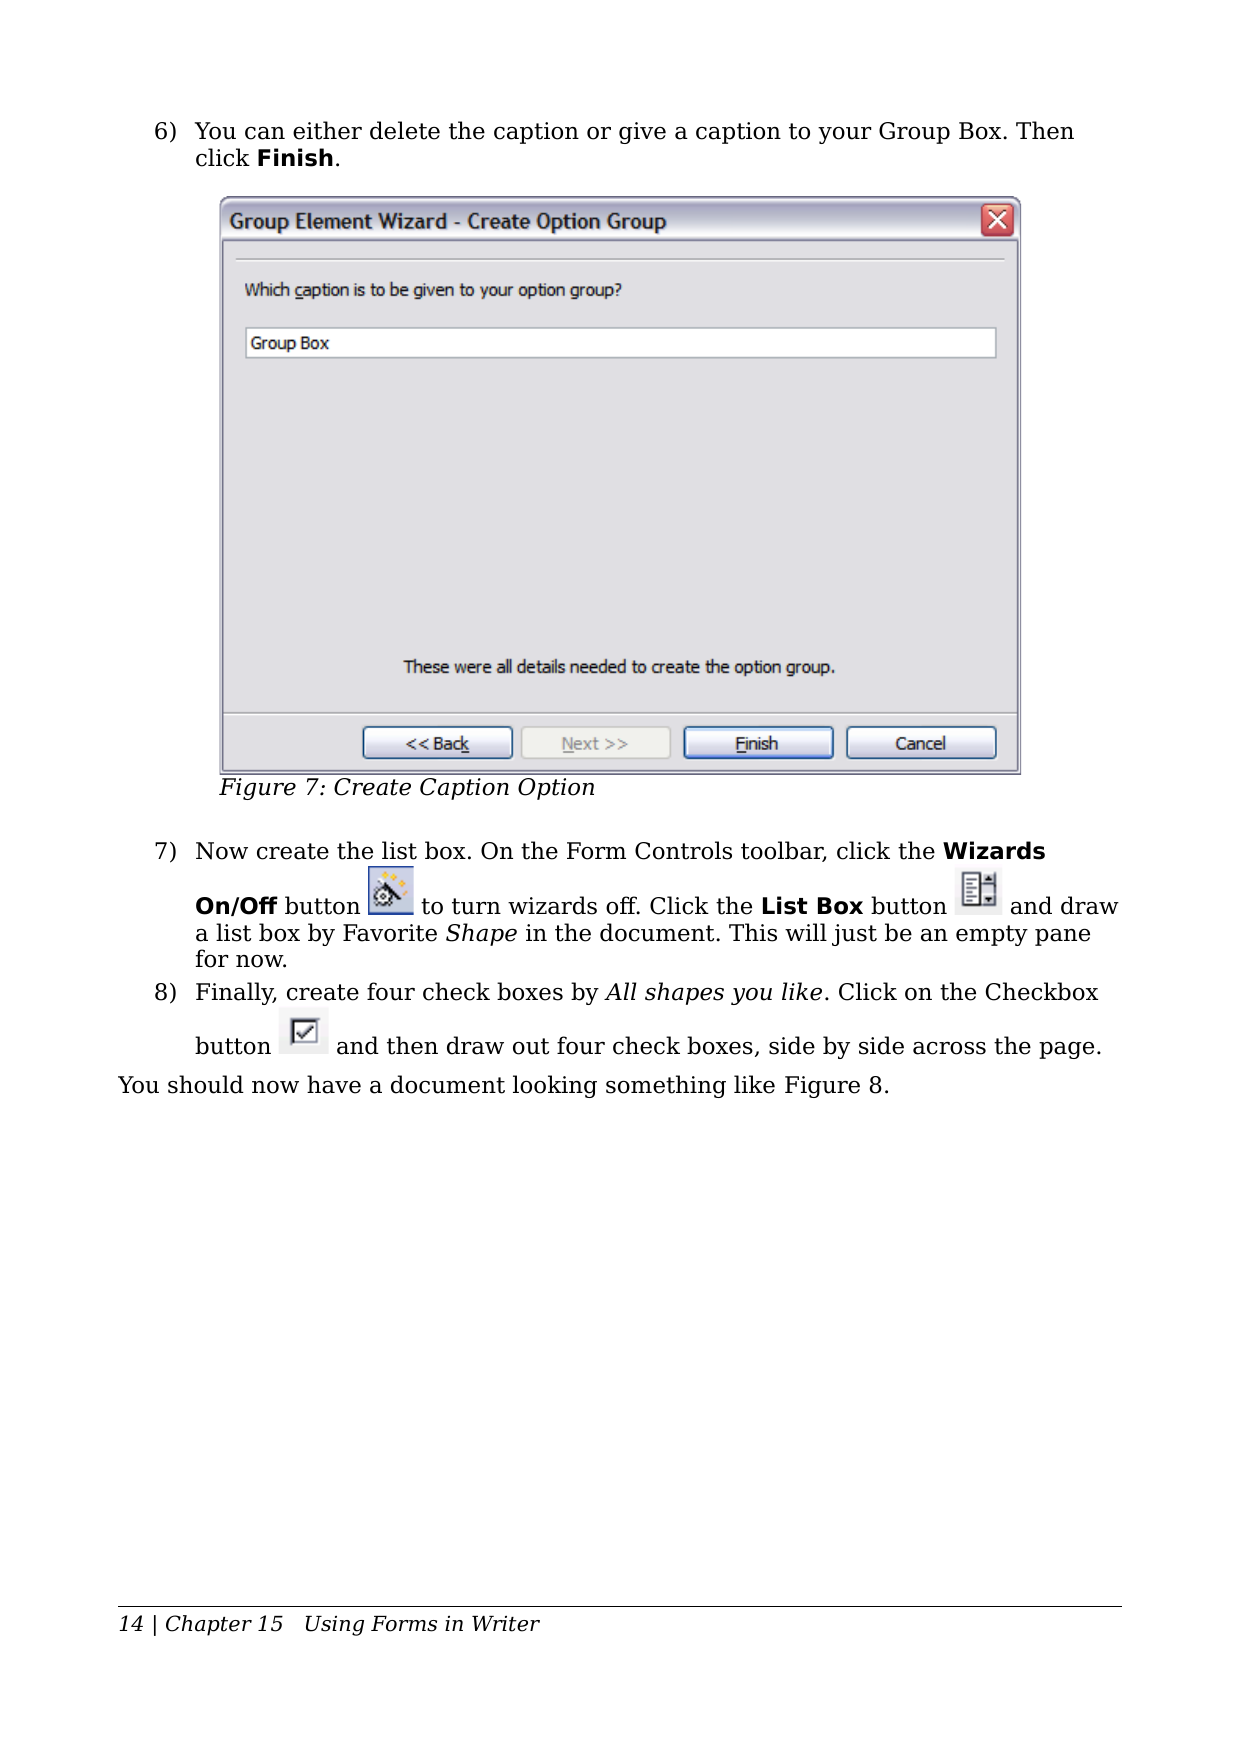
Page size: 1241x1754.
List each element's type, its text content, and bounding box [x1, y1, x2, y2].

picture [219, 196, 1022, 775]
list You can either delete the caption or give a caption to your Group Box. Then click Finish. [177, 118, 1122, 171]
picture [954, 864, 1003, 915]
text You should now have a document looking something like Figure 8. [118, 1072, 1122, 1099]
text Figure 7: Create Caption Option [219, 775, 1021, 801]
picture [368, 866, 414, 915]
list Finally, create four check boxes by All shapes you like. Click on the Checkbox button and then draw out four check boxes, side by side across the page. [177, 979, 1122, 1059]
list Now create the list box. On the Form Controls toolbar, click the Wizards On/Off button to turn wizards off. Click the List Box button and draw a list box by Favorite Shape in the document. This will just be an empty pane for now. [177, 838, 1122, 973]
picture [278, 1006, 329, 1054]
